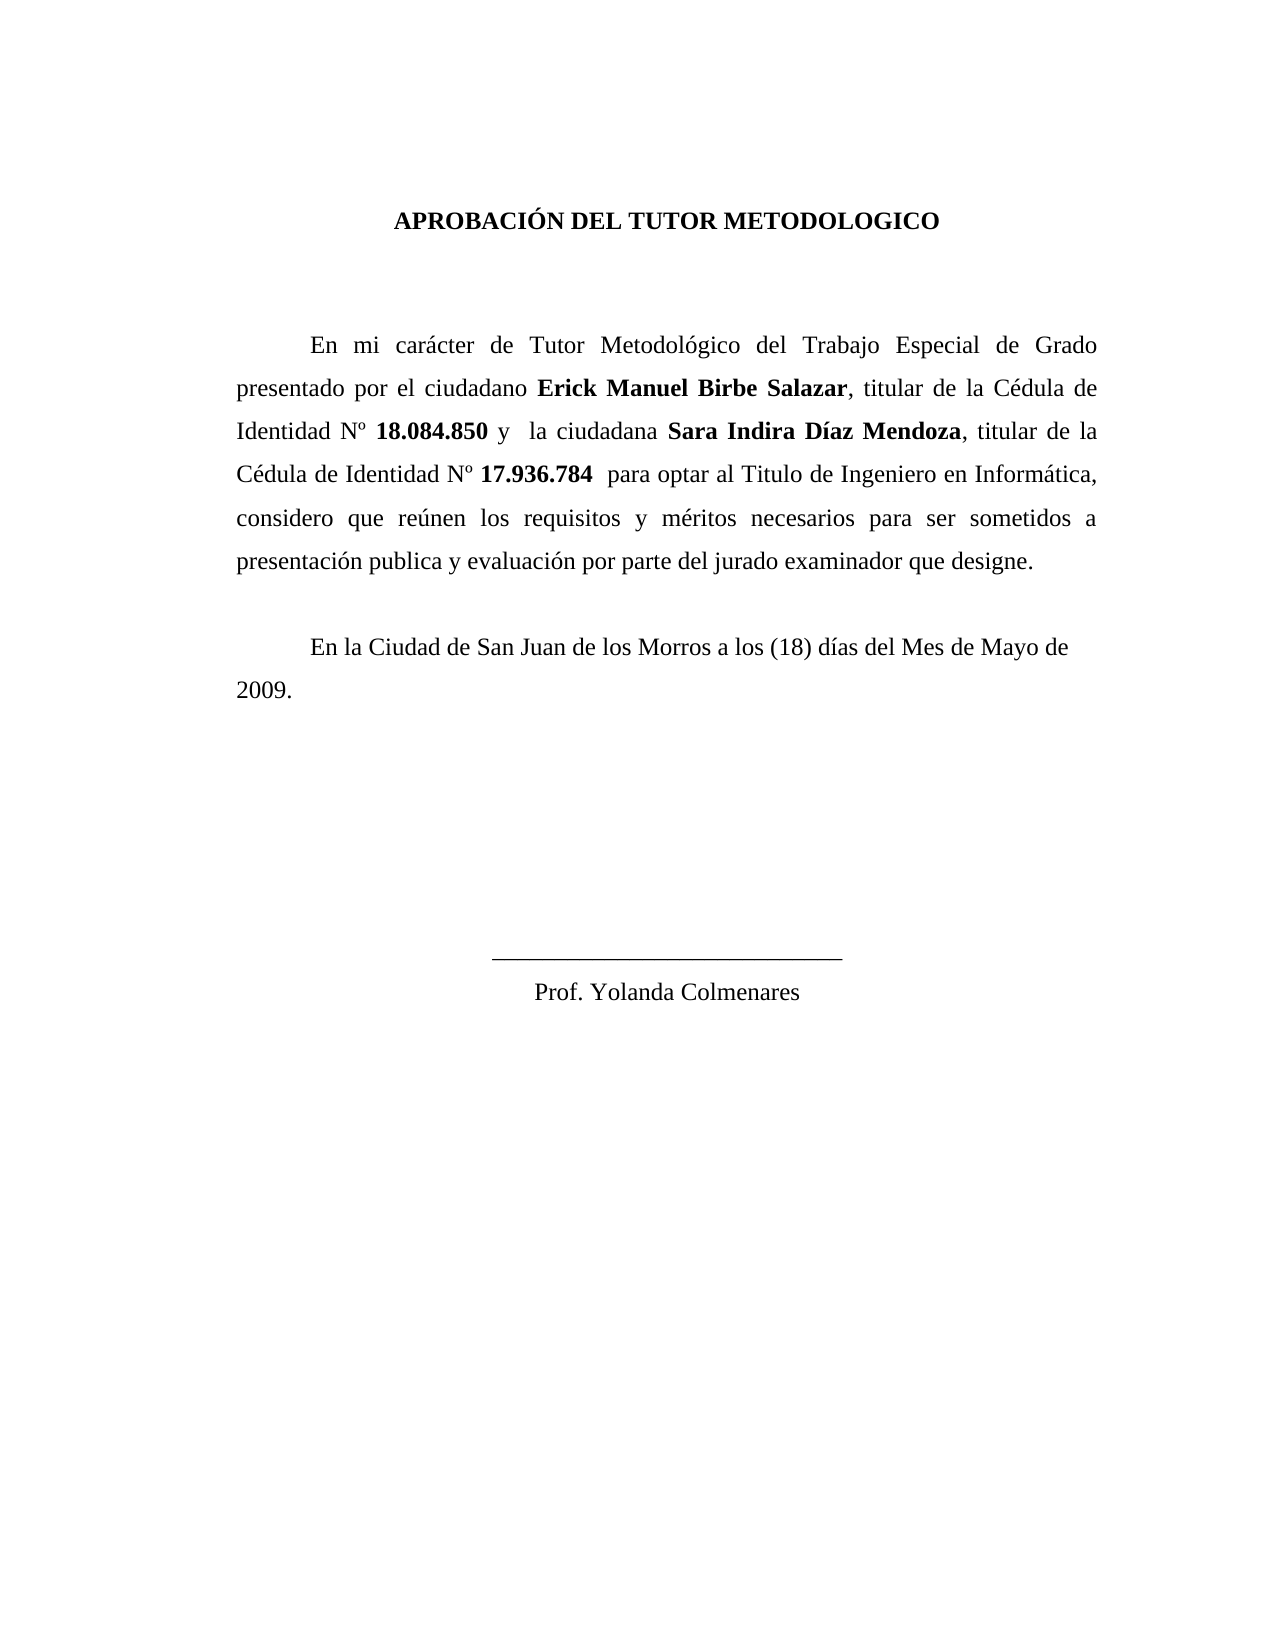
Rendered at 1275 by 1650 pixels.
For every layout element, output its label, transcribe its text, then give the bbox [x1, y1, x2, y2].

text Prof. Yolanda Colmenares [236, 977, 1098, 1006]
text En la Ciudad de San Juan de los Morros a los (18) días del Mes de Mayo de 2009. [236, 632, 1098, 704]
text ____________________________ [236, 934, 1098, 963]
text APROBACIÓN DEL TUTOR METODOLOGICO [236, 206, 1098, 235]
text En mi carácter de Tutor Metodológico del Trabajo Especial de Grado presentado por el ciudadano Erick Manuel Birbe Salazar, titular de la Cédula de Identidad Nº 18.084.850 y la ciudadana Sara Indira Díaz Mendoza, titular de la Cédula de Identidad Nº 17.936.784 para optar al Titulo de Ingeniero en Informática, considero que reúnen los requisitos y méritos necesarios para ser sometidos a presentación publica y evaluación por parte del jurado examinador que designe. [236, 330, 1098, 574]
